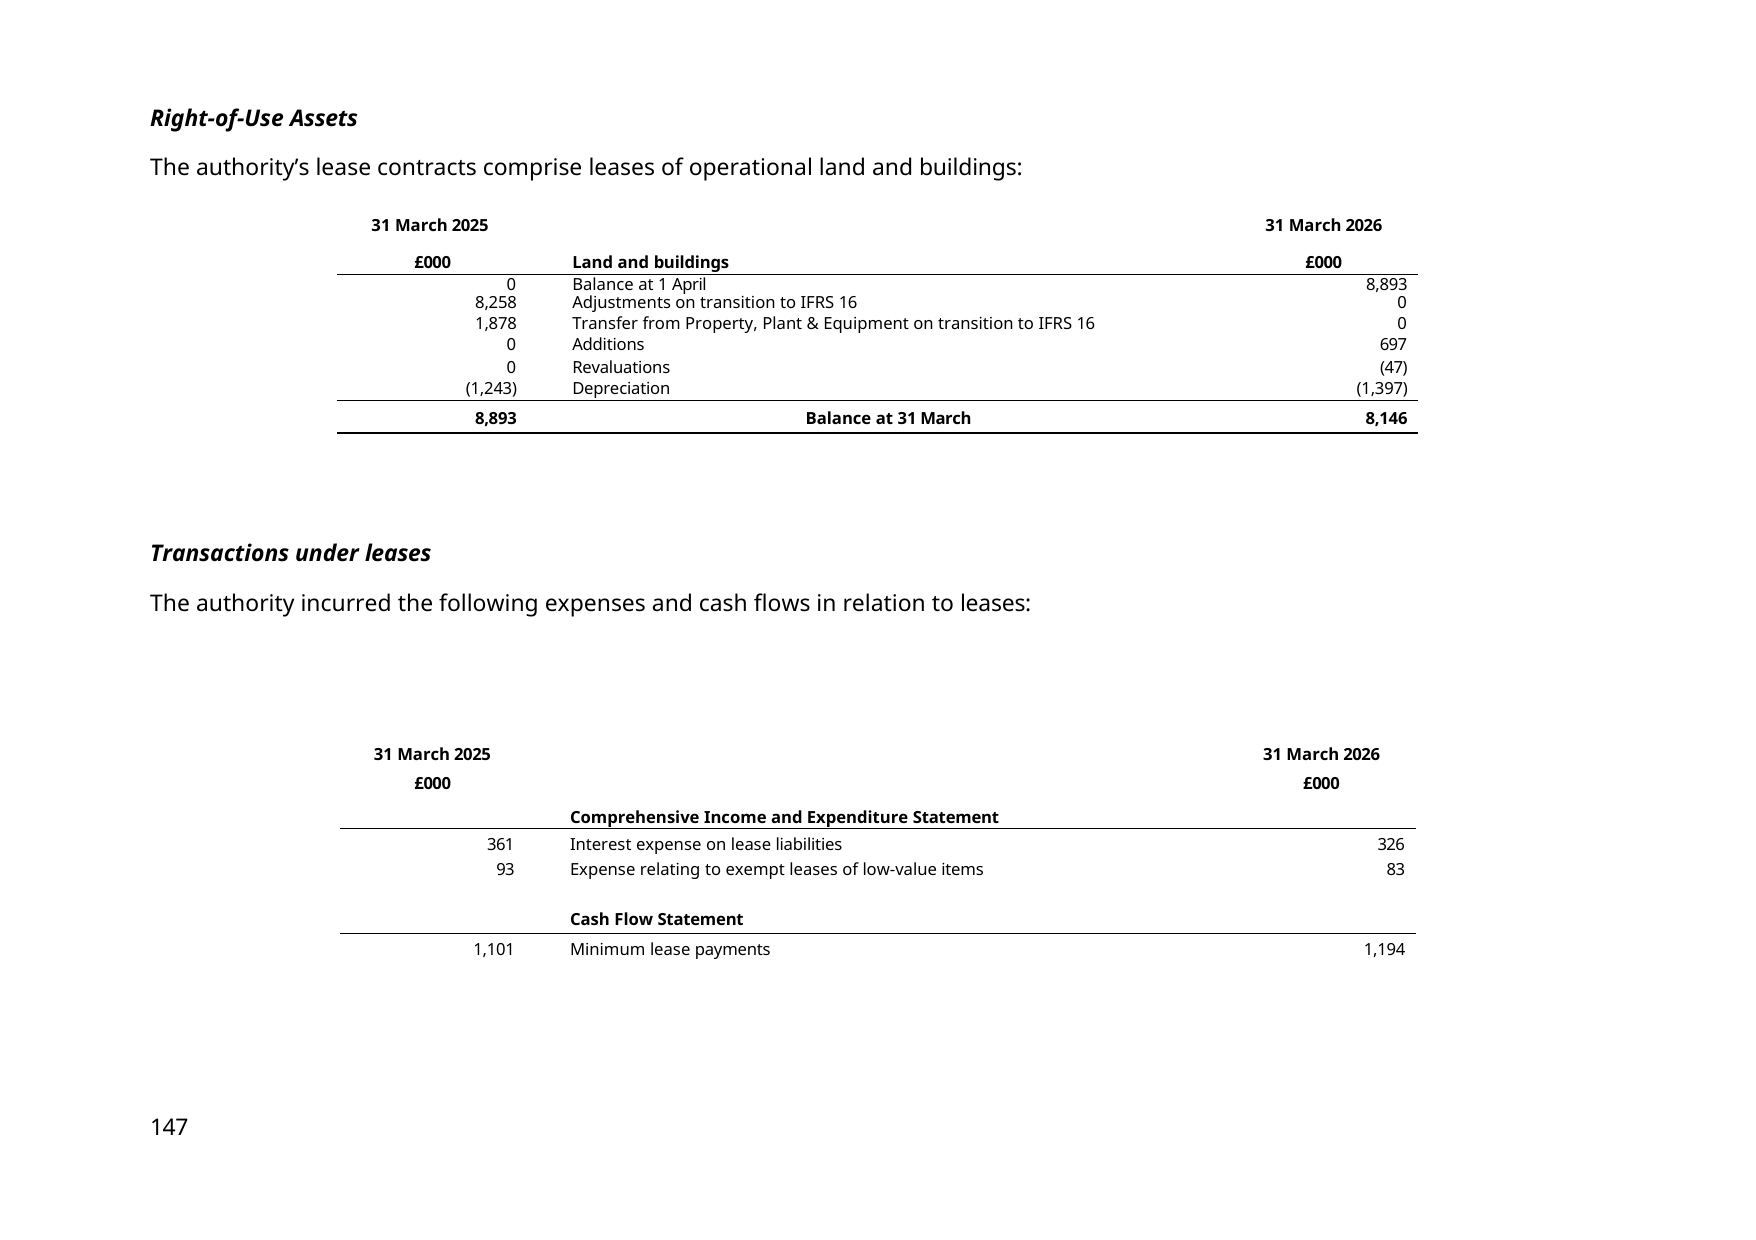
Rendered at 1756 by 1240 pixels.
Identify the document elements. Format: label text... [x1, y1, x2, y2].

table_header Comprehensive Income and Expenditure Statement [542, 743, 1158, 828]
table_cell Revaluations [545, 356, 1201, 379]
table_cell 8,146 [1201, 401, 1418, 432]
table_cell Balance at 1 April [545, 275, 1201, 294]
table_header 31 March 2025 £000 [340, 743, 542, 828]
table_header 31 March 2026 £000 [1158, 743, 1416, 828]
table_cell 361 [340, 829, 542, 855]
table_header Land and buildings [545, 213, 1201, 274]
table_cell 0 [337, 335, 544, 356]
text The authority incurred the following expenses and cash flows in relation to leases: [150, 587, 1726, 618]
table_cell 8,258 [337, 295, 544, 315]
table_header 31 March 2026 £000 [1201, 213, 1418, 274]
subtitle Transactions under leases [150, 537, 1726, 568]
table_cell 1,878 [337, 315, 544, 335]
table_cell 1,101 [340, 934, 542, 960]
table_cell Depreciation [545, 379, 1201, 400]
table_cell 1,194 [1158, 934, 1416, 960]
table_cell [340, 893, 542, 933]
table_cell Additions [545, 335, 1201, 356]
table_cell 697 [1201, 335, 1418, 356]
table_cell (47) [1201, 356, 1418, 379]
table_cell Balance at 31 March [545, 401, 1201, 432]
table_cell 8,893 [1201, 275, 1418, 294]
table_cell 93 [340, 855, 542, 893]
table_cell 0 [337, 356, 544, 379]
table_cell 0 [1201, 295, 1418, 315]
table_cell Transfer from Property, Plant & Equipment on transition to IFRS 16 [545, 315, 1201, 335]
table_cell Interest expense on lease liabilities [542, 829, 1158, 855]
table_cell 0 [337, 275, 544, 294]
table_cell Cash Flow Statement [542, 893, 1158, 933]
subtitle Right-of-Use Assets [150, 102, 1726, 133]
table_cell (1,397) [1201, 379, 1418, 400]
table_cell 8,893 [337, 401, 544, 432]
table_cell Adjustments on transition to IFRS 16 [545, 295, 1201, 315]
table_cell 326 [1158, 829, 1416, 855]
table_header 31 March 2025 £000 [337, 213, 544, 274]
table_cell 0 [1201, 315, 1418, 335]
table_cell (1,243) [337, 379, 544, 400]
table_cell [1158, 893, 1416, 933]
table_cell 83 [1158, 855, 1416, 893]
table_cell Minimum lease payments [542, 934, 1158, 960]
table_cell Expense relating to exempt leases of low-value items [542, 855, 1158, 893]
text The authority’s lease contracts comprise leases of operational land and buildings: [150, 151, 1726, 183]
